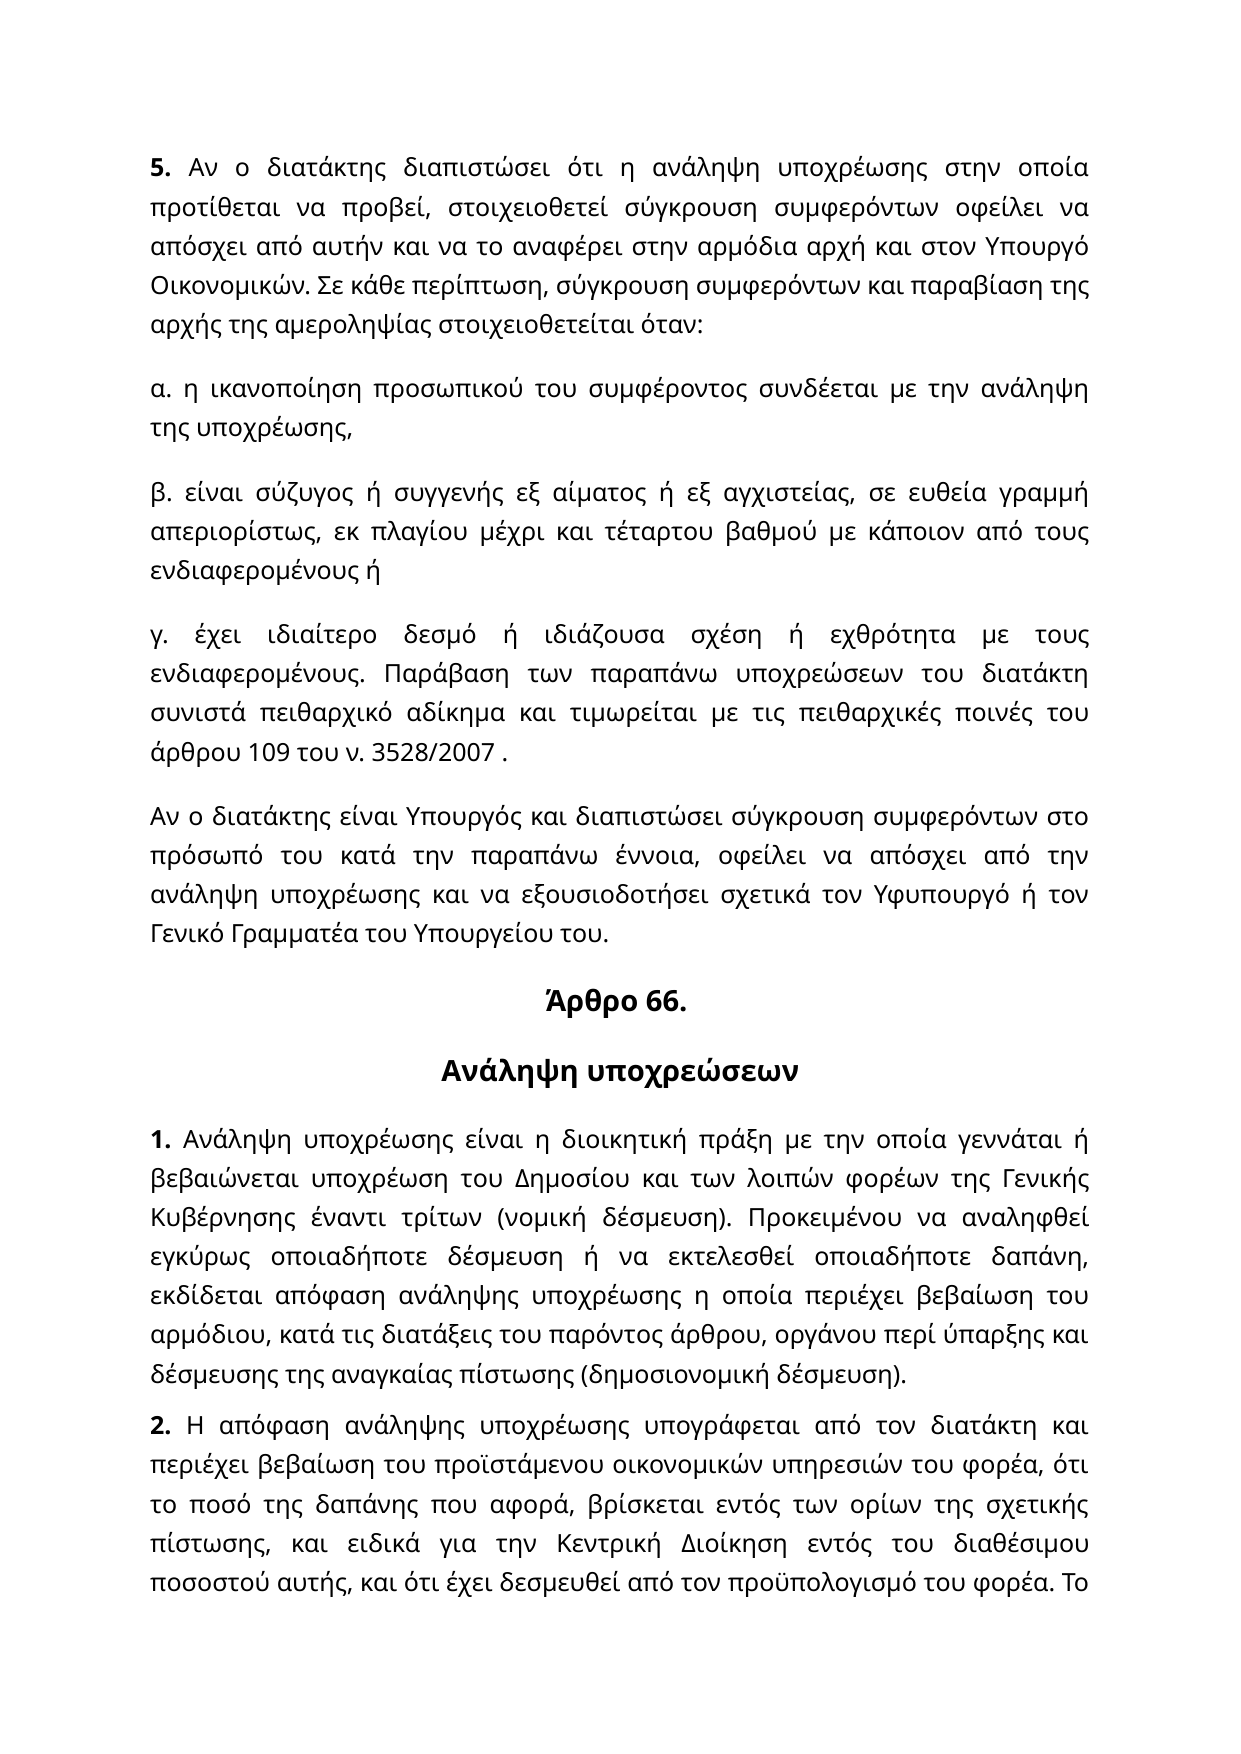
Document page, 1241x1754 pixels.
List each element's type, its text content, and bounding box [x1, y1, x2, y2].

text 5. Αν ο διατάκτης διαπιστώσει ότι η ανάληψη υποχρέωσης στην οποία προτίθεται να προβεί, στοιχειοθετεί σύγκρουση συμφερόντων οφείλει να απόσχει από αυτήν και να το αναφέρει στην αρμόδια αρχή και στον Υπουργό Οικονομικών. Σε κάθε περίπτωση, σύγκρουση συμφερόντων και παραβίαση της αρχής της αμεροληψίας στοιχειοθετείται όταν: [150, 150, 1090, 341]
subtitle Ανάληψη υποχρεώσεων [150, 1051, 1090, 1090]
text Αν ο διατάκτης είναι Υπουργός και διαπιστώσει σύγκρουση συμφερόντων στο πρόσωπό του κατά την παραπάνω έννοια, οφείλει να απόσχει από την ανάληψη υποχρέωσης και να εξουσιοδοτήσει σχετικά τον Υφυπουργό ή τον Γενικό Γραμματέα του Υπουργείου του. [150, 798, 1090, 950]
subtitle Άρθρο 66. [150, 980, 1090, 1020]
text β. είναι σύζυγος ή συγγενής εξ αίματος ή εξ αγχιστείας, σε ευθεία γραμμή απεριορίστως, εκ πλαγίου μέχρι και τέταρτου βαθμού με κάποιον από τους ενδιαφερομένους ή [150, 474, 1090, 587]
text γ. έχει ιδιαίτερο δεσμό ή ιδιάζουσα σχέση ή εχθρότητα με τους ενδιαφερομένους. Παράβαση των παραπάνω υποχρεώσεων του διατάκτη συνιστά πειθαρχικό αδίκημα και τιμωρείται με τις πειθαρχικές ποινές του άρθρου 109 του ν. 3528/2007 . [150, 617, 1090, 768]
text 2. Η απόφαση ανάληψης υποχρέωσης υπογράφεται από τον διατάκτη και περιέχει βεβαίωση του προϊστάμενου οικονομικών υπηρεσιών του φορέα, ότι το ποσό της δαπάνης που αφορά, βρίσκεται εντός των ορίων της σχετικής πίστωσης, και ειδικά για την Κεντρική Διοίκηση εντός του διαθέσιμου ποσοστού αυτής, και ότι έχει δεσμευθεί από τον προϋπολογισμό του φορέα. Το [150, 1408, 1090, 1599]
text 1. Ανάληψη υποχρέωσης είναι η διοικητική πράξη με την οποία γεννάται ή βεβαιώνεται υποχρέωση του Δημοσίου και των λοιπών φορέων της Γενικής Κυβέρνησης έναντι τρίτων (νομική δέσμευση). Προκειμένου να αναληφθεί εγκύρως οποιαδήποτε δέσμευση ή να εκτελεσθεί οποιαδήποτε δαπάνη, εκδίδεται απόφαση ανάληψης υποχρέωσης η οποία περιέχει βεβαίωση του αρμόδιου, κατά τις διατάξεις του παρόντος άρθρου, οργάνου περί ύπαρξης και δέσμευσης της αναγκαίας πίστωσης (δημοσιονομική δέσμευση). [150, 1121, 1090, 1390]
text α. η ικανοποίηση προσωπικού του συμφέροντος συνδέεται με την ανάληψη της υποχρέωσης, [150, 371, 1090, 444]
